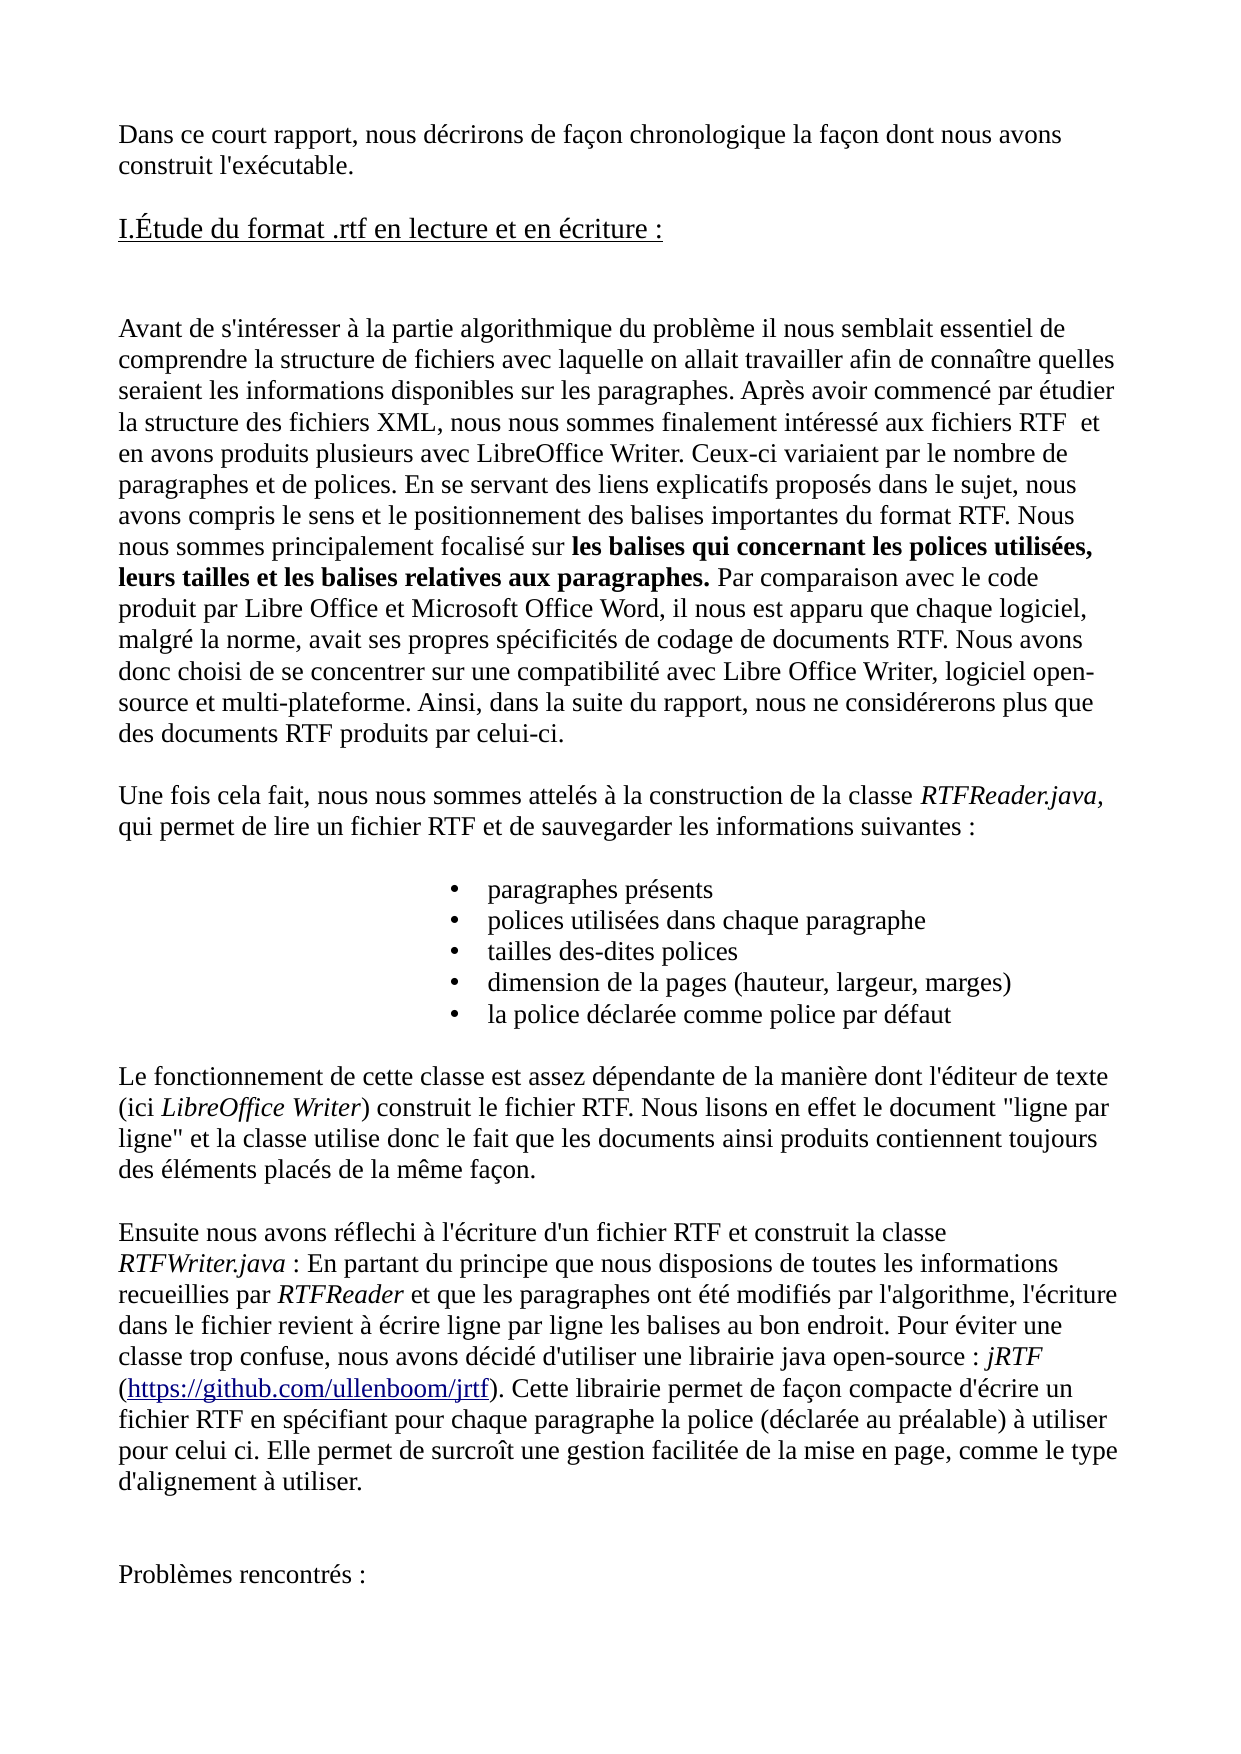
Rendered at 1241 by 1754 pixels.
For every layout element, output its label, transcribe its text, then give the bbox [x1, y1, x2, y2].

list la police déclarée comme police par défaut [450, 998, 1122, 1029]
list polices utilisées dans chaque paragraphe [450, 904, 1122, 935]
text Ensuite nous avons réflechi à l'écriture d'un fichier RTF et construit la classe RTFWriter.java : En partant du principe que nous disposions de toutes les informations recueillies par RTFReader et que les paragraphes ont été modifiés par l'algorithme, l'écriture dans le fichier revient à écrire ligne par ligne les balises au bon endroit. Pour éviter une classe trop confuse, nous avons décidé d'utiliser une librairie java open-source : jRTF (https://github.com/ullenboom/jrtf). Cette librairie permet de façon compacte d'écrire un fichier RTF en spécifiant pour chaque paragraphe la police (déclarée au préalable) à utiliser pour celui ci. Elle permet de surcroît une gestion facilitée de la mise en page, comme le type d'alignement à utiliser. [118, 1216, 1122, 1496]
list dimension de la pages (hauteur, largeur, marges) [450, 967, 1122, 998]
list paragraphes présents [450, 873, 1122, 904]
text Dans ce court rapport, nous décrirons de façon chronologique la façon dont nous avons construit l'exécutable. [118, 118, 1122, 180]
list tailles des-dites polices [450, 935, 1122, 967]
text Une fois cela fait, nous nous sommes attelés à la construction de la classe RTFReader.java, qui permet de lire un fichier RTF et de sauvegarder les informations suivantes : [118, 779, 1122, 842]
text I.Étude du format .rtf en lecture et en écriture : [118, 212, 1122, 245]
text Problèmes rencontrés : [118, 1558, 1122, 1590]
text Avant de s'intéresser à la partie algorithmique du problème il nous semblait essentiel de comprendre la structure de fichiers avec laquelle on allait travailler afin de connaître quelles seraient les informations disponibles sur les paragraphes. Après avoir commencé par étudier la structure des fichiers XML, nous nous sommes finalement intéressé aux fichiers RTF et en avons produits plusieurs avec LibreOffice Writer. Ceux-ci variaient par le nombre de paragraphes et de polices. En se servant des liens explicatifs proposés dans le sujet, nous avons compris le sens et le positionnement des balises importantes du format RTF. Nous nous sommes principalement focalisé sur les balises qui concernant les polices utilisées, leurs tailles et les balises relatives aux paragraphes. Par comparaison avec le code produit par Libre Office et Microsoft Office Word, il nous est apparu que chaque logiciel, malgré la norme, avait ses propres spécificités de codage de documents RTF. Nous avons donc choisi de se concentrer sur une compatibilité avec Libre Office Writer, logiciel open-source et multi-plateforme. Ainsi, dans la suite du rapport, nous ne considérerons plus que des documents RTF produits par celui-ci. [118, 312, 1122, 748]
text Le fonctionnement de cette classe est assez dépendante de la manière dont l'éditeur de texte (ici LibreOffice Writer) construit le fichier RTF. Nous lisons en effet le document "ligne par ligne" et la classe utilise donc le fait que les documents ainsi produits contiennent toujours des éléments placés de la même façon. [118, 1060, 1122, 1185]
